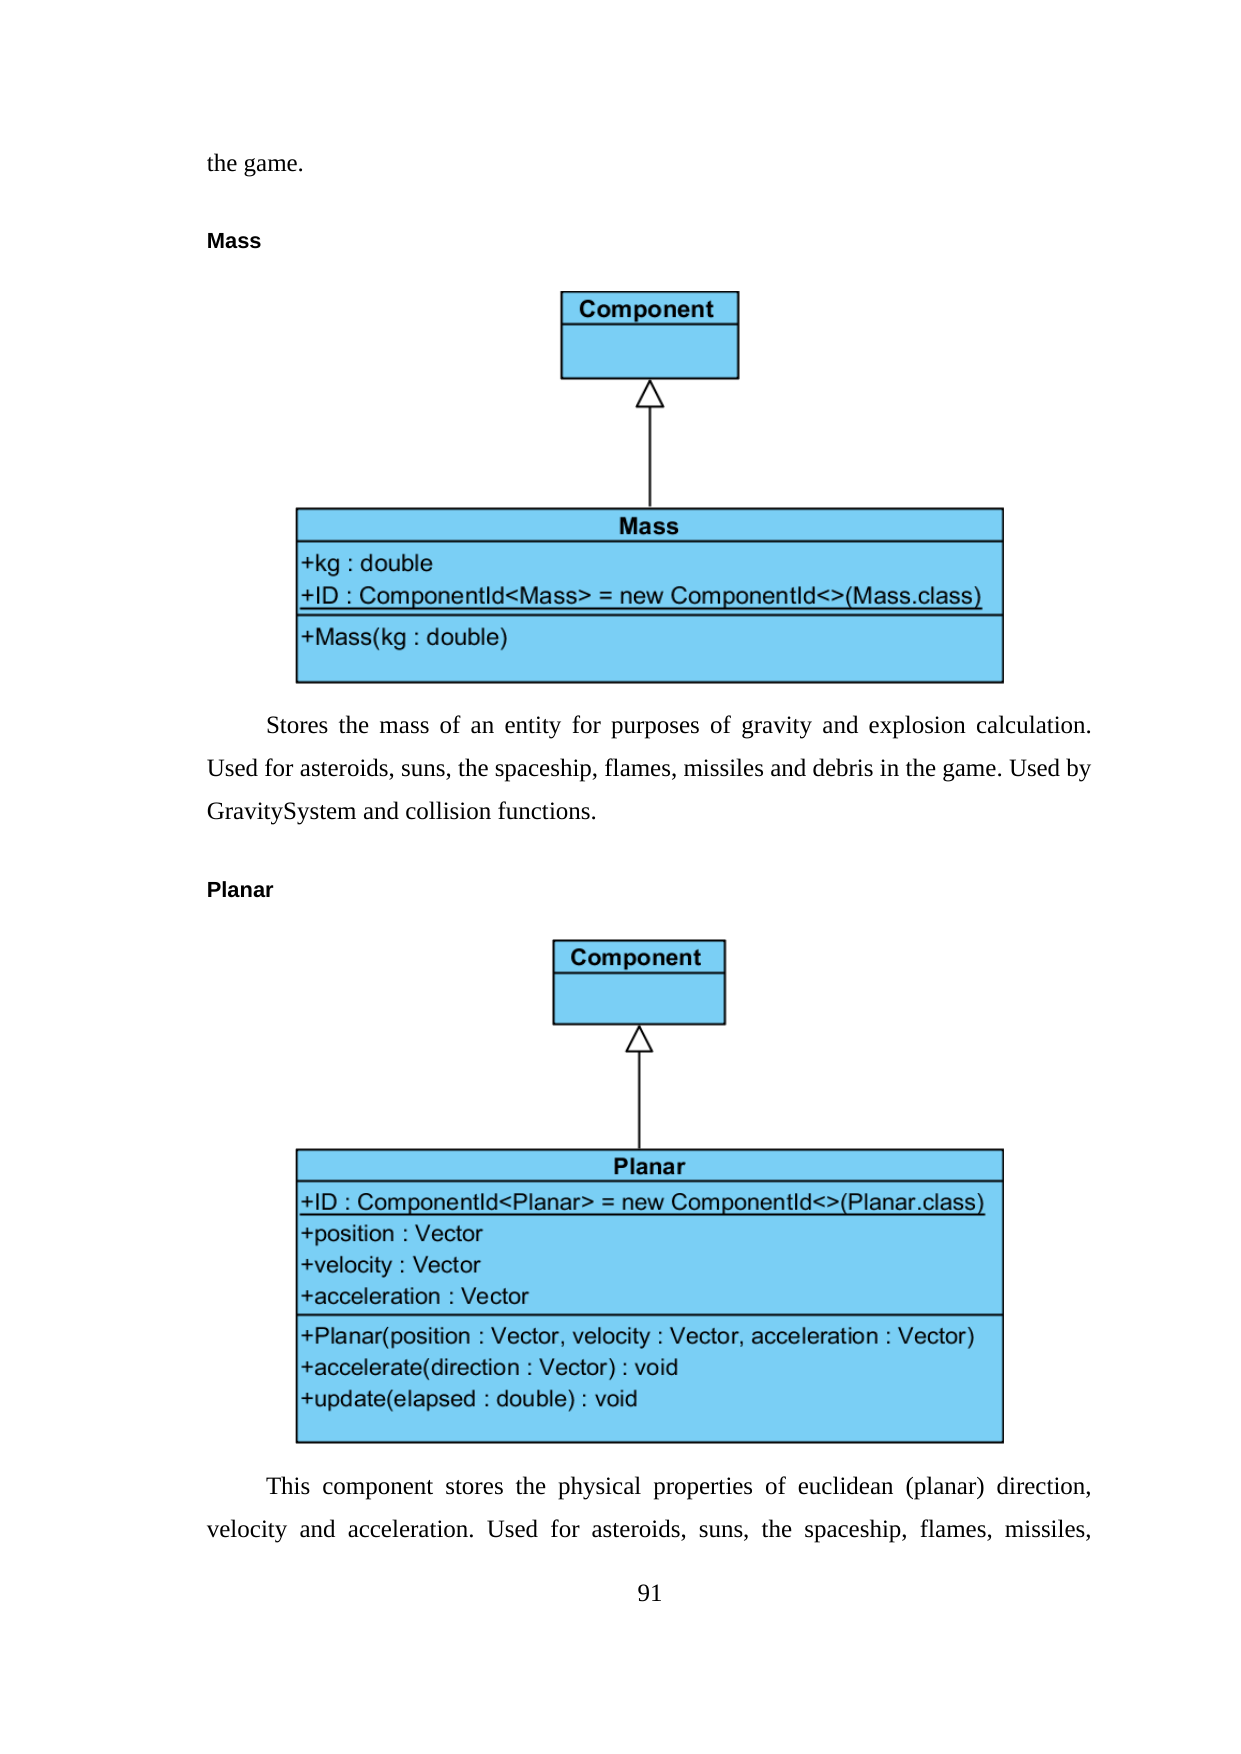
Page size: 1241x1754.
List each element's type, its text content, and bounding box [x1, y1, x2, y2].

picture [295, 939, 1004, 1444]
subtitle Mass [207, 228, 1093, 253]
picture [295, 291, 1004, 684]
text This component stores the physical properties of euclidean (planar) direction, velocity and acceleration. Used for asteroids, suns, the spaceship, flames, missiles, [207, 1471, 1093, 1543]
subtitle Planar [207, 877, 1093, 902]
text the game. [207, 148, 1093, 176]
text Stores the mass of an entity for purposes of gravity and explosion calculation. Used for asteroids, suns, the spaceship, flames, missiles and debris in the game. Used by GravitySystem and collision functions. [207, 710, 1093, 825]
